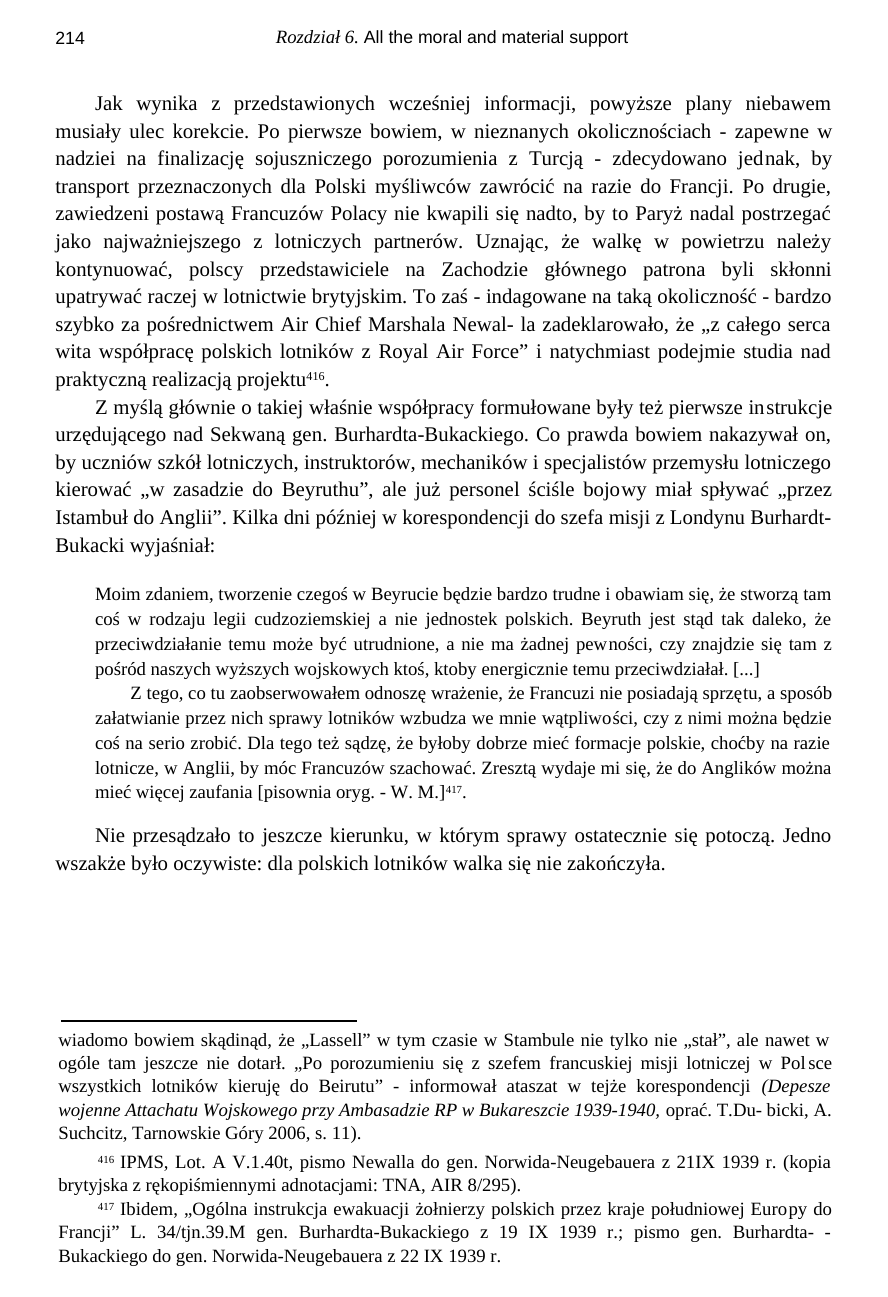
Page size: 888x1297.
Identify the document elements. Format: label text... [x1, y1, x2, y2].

text Rozdział 6. All the moral and material support [276, 26, 628, 47]
text 416 IPMS, Lot. A V.1.40t, pismo Newalla do gen. Norwida-Neugebauera z 21IX 1939 r. (kopia brytyjska z rękopiśmiennymi adnotacjami: TNA, AIR 8/295). [58, 1151, 832, 1194]
text Z tego, co tu zaobserwowałem odnoszę wrażenie, że Francuzi nie posiadają sprzę­tu, a sposób załatwianie przez nich sprawy lotników wzbudza we mnie wątpliwo­ści, czy z nimi można będzie coś na serio zrobić. Dla tego też sądzę, że byłoby dobrze mieć formacje polskie, choćby na razie lotnicze, w Anglii, by móc Francuzów szacho­wać. Zresztą wydaje mi się, że do Anglików można mieć więcej zaufania [pisownia oryg. - W. M.]417. [95, 682, 832, 803]
text Nie przesądzało to jeszcze kierunku, w którym sprawy ostatecznie się potoczą. Jedno wszakże było oczywiste: dla polskich lotników walka się nie zakończyła. [55, 823, 832, 874]
text Z myślą głównie o takiej właśnie współpracy formułowane były też pierwsze in­strukcje urzędującego nad Sekwaną gen. Burhardta-Bukackiego. Co prawda bowiem nakazywał on, by uczniów szkół lotniczych, instruktorów, mechaników i specjalistów przemysłu lotniczego kierować „w zasadzie do Beyruthu”, ale już personel ściśle bojo­wy miał spływać „przez Istambuł do Anglii”. Kilka dni później w korespondencji do szefa misji z Londynu Burhardt-Bukacki wyjaśniał: [55, 394, 832, 557]
text 417 Ibidem, „Ogólna instrukcja ewakuacji żołnierzy polskich przez kraje południowej Euro­py do Francji” L. 34/tjn.39.M gen. Burhardta-Bukackiego z 19 IX 1939 r.; pismo gen. Burhardta- -Bukackiego do gen. Norwida-Neugebauera z 22 IX 1939 r. [58, 1198, 832, 1266]
text Moim zdaniem, tworzenie czegoś w Beyrucie będzie bardzo trudne i obawiam się, że stworzą tam coś w rodzaju legii cudzoziemskiej a nie jednostek polskich. Beyruth jest stąd tak daleko, że przeciwdziałanie temu może być utrudnione, a nie ma żadnej pew­ności, czy znajdzie się tam z pośród naszych wyższych wojskowych ktoś, ktoby energicz­nie temu przeciwdziałał. [...] [95, 583, 832, 679]
text Jak wynika z przedstawionych wcześniej informacji, powyższe plany niebawem musiały ulec korekcie. Po pierwsze bowiem, w nieznanych okolicznościach - zapew­ne w nadziei na finalizację sojuszniczego porozumienia z Turcją - zdecydowano jed­nak, by transport przeznaczonych dla Polski myśliwców zawrócić na razie do Francji. Po drugie, zawiedzeni postawą Francuzów Polacy nie kwapili się nadto, by to Paryż nadal postrzegać jako najważniejszego z lotniczych partnerów. Uznając, że walkę w powietrzu należy kontynuować, polscy przedstawiciele na Zachodzie głównego patrona byli skłonni upatrywać raczej w lotnictwie brytyjskim. To zaś - indagowane na taką okoliczność - bardzo szybko za pośrednictwem Air Chief Marshala Newal- la zadeklarowało, że „z całego serca wita współpracę polskich lotników z Royal Air Force” i natychmiast podejmie studia nad praktyczną realizacją projektu416. [55, 91, 832, 391]
text 214 [55, 27, 92, 48]
text wiadomo bowiem skądinąd, że „Lassell” w tym czasie w Stambule nie tylko nie „stał”, ale nawet w ogóle tam jeszcze nie dotarł. „Po porozumieniu się z szefem francuskiej misji lotniczej w Pol­sce wszystkich lotników kieruję do Beirutu” - informował ataszat w tejże korespondencji (Depe­sze wojenne Attachatu Wojskowego przy Ambasadzie RP w Bukareszcie 1939-1940, oprać. T.Du- bicki, A. Suchcitz, Tarnowskie Góry 2006, s. 11). [58, 1029, 832, 1143]
